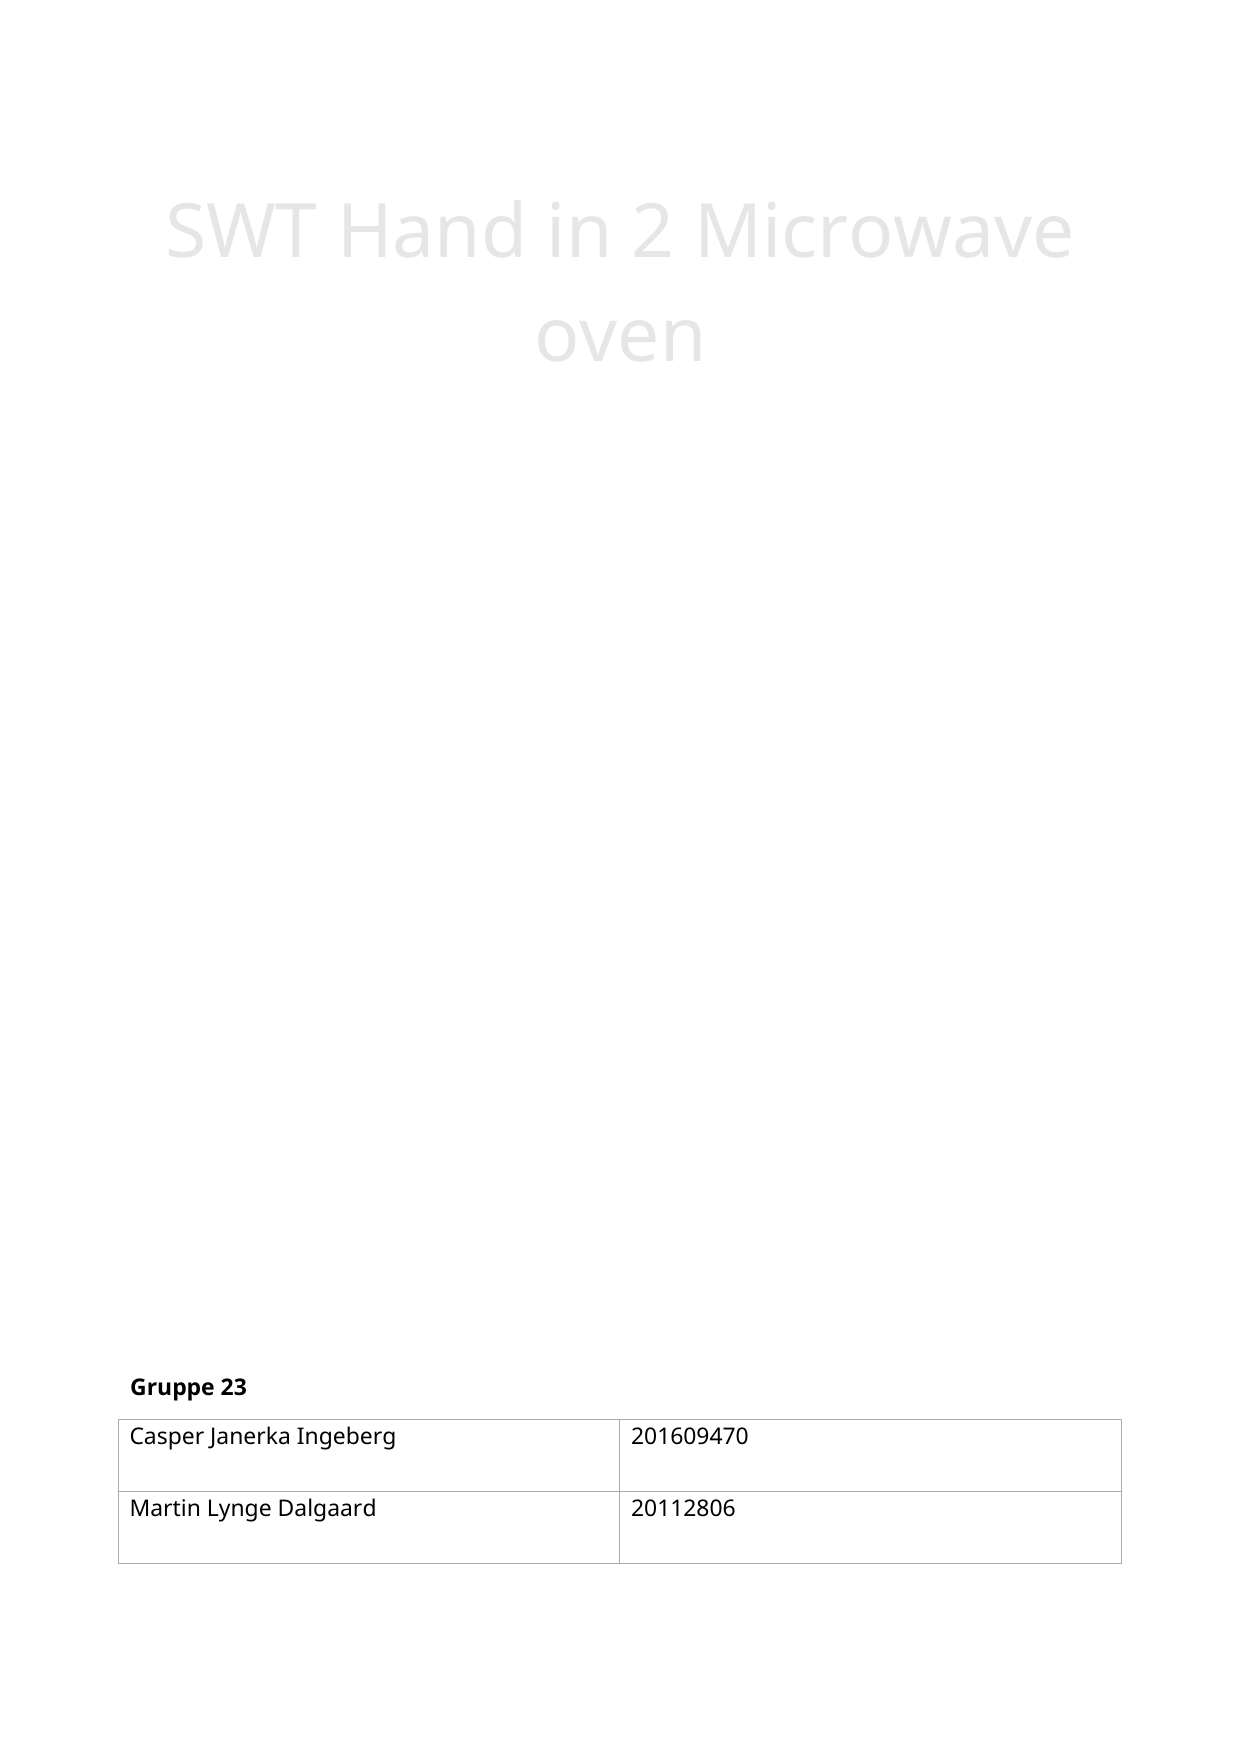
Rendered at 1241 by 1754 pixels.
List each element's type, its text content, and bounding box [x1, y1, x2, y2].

text SWT Hand in 2 Microwave oven [118, 177, 1122, 383]
table_cell 20112806 [620, 1492, 1121, 1562]
table_cell Martin Lynge Dalgaard [119, 1492, 619, 1562]
table_header Casper Janerka Ingeberg [119, 1420, 619, 1491]
text Gruppe 23 [118, 1370, 1122, 1402]
table_header 201609470 [620, 1420, 1121, 1491]
